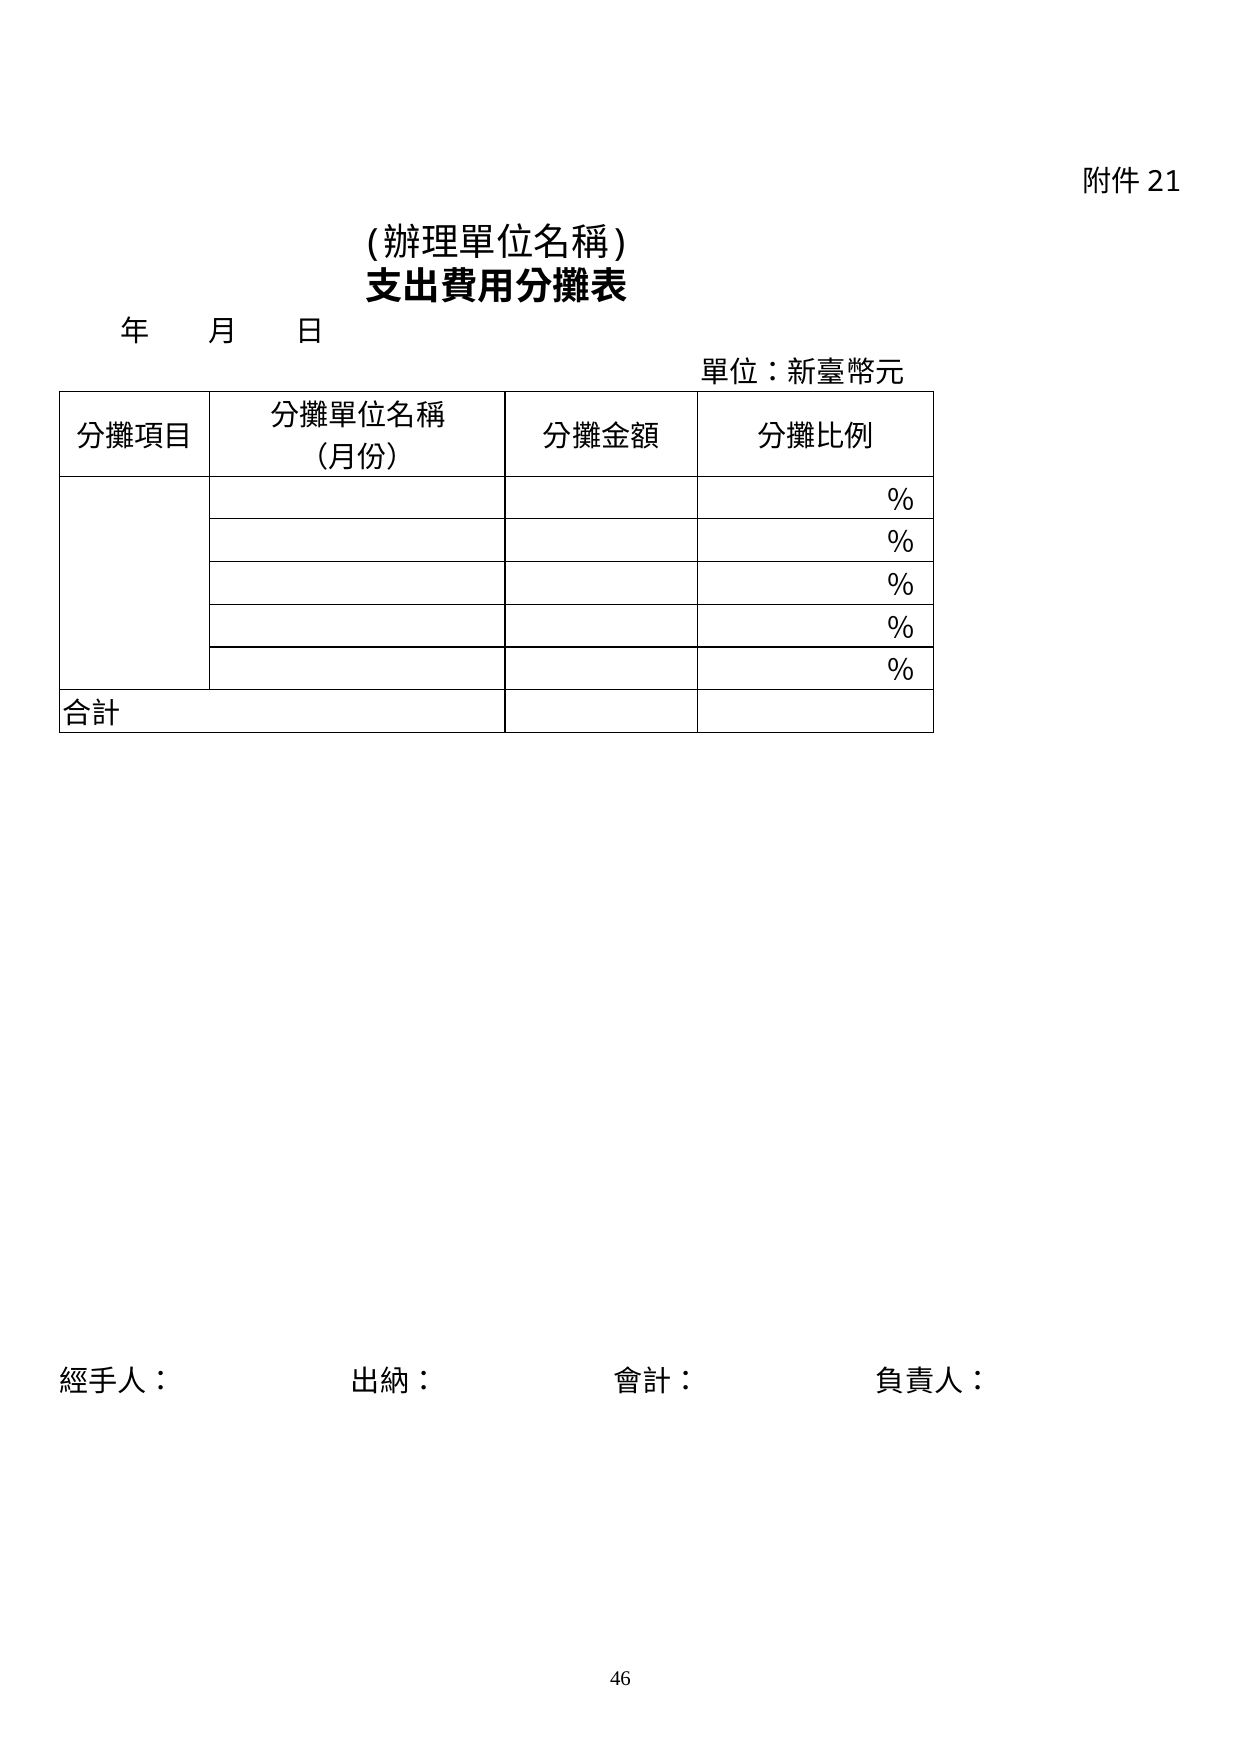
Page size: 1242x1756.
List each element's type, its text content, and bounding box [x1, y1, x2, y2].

table_cell ％ [698, 605, 933, 646]
table_cell [505, 733, 697, 774]
table_cell [60, 477, 209, 689]
table_cell 分攤金額 [506, 392, 697, 476]
table_header (辦理單位名稱) [59, 212, 933, 266]
table_cell ％ [698, 562, 933, 604]
table_cell ％ [698, 477, 933, 518]
table_cell [59, 350, 210, 391]
table_cell 分攤單位名稱 （月份） [210, 392, 504, 476]
text 附件21 [59, 158, 1181, 199]
table_cell [506, 477, 697, 518]
table_cell [210, 519, 504, 561]
table_cell 單位：新臺幣元 [697, 350, 933, 391]
table_cell [210, 350, 505, 391]
table_cell [210, 605, 504, 646]
table_cell [210, 648, 504, 689]
table_cell [698, 690, 933, 732]
table_cell 支出費用分攤表 [59, 266, 933, 308]
table_cell [210, 562, 504, 604]
table_cell [506, 605, 697, 646]
table_cell [506, 690, 697, 732]
table_cell 分攤項目 [60, 392, 209, 476]
table_cell 合計 [60, 690, 504, 732]
table_cell [506, 562, 697, 604]
table_cell 分攤比例 [698, 392, 933, 476]
table_cell [59, 733, 170, 774]
table_cell [210, 477, 504, 518]
table_cell [505, 350, 697, 391]
table_cell ％ [698, 648, 933, 689]
text 經手人： 出納： 會計： 負責人： [59, 1358, 1181, 1399]
table_cell ％ [698, 519, 933, 561]
table_cell [506, 648, 697, 689]
table_cell [170, 733, 505, 774]
table_cell [697, 733, 933, 774]
table_cell 年 月 日 [59, 308, 933, 349]
table_cell [506, 519, 697, 561]
